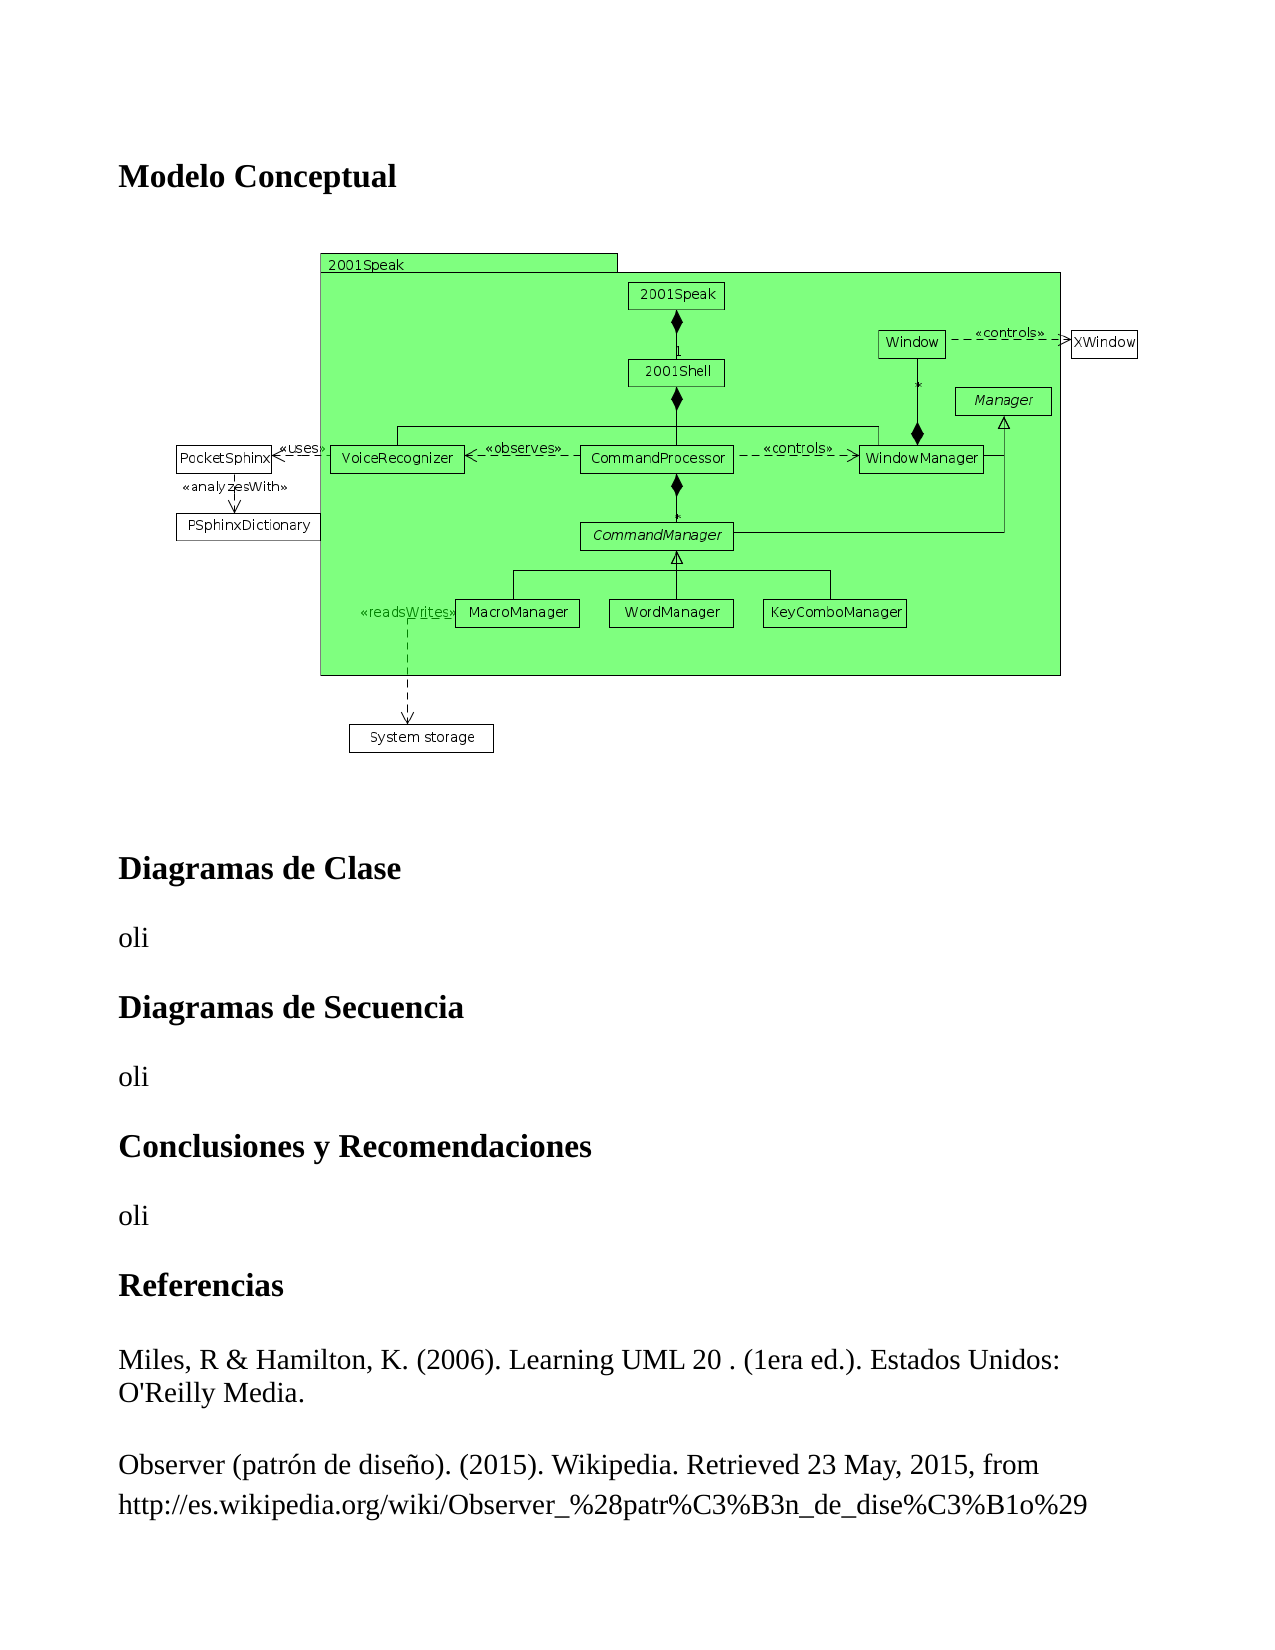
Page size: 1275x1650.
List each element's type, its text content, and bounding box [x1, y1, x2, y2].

text Diagramas de Clase [118, 848, 1157, 887]
text Observer (patrón de diseño). (2015). Wikipedia. Retrieved 23 May, 2015, from http://es.wikipedia.org/wiki/Observer_%28patr%C3%B3n_de_dise%C3%B1o%29 [118, 1447, 1157, 1521]
text oli [118, 1059, 1157, 1093]
text Miles, R & Hamilton, K. (2006). Learning UML 20 . (1era ed.). Estados Unidos: O'Reilly Media. [118, 1342, 1157, 1409]
picture [118, 233, 1157, 772]
text Conclusiones y Recomendaciones [118, 1126, 1157, 1164]
text oli [118, 920, 1157, 954]
text oli [118, 1198, 1157, 1232]
text Modelo Conceptual [118, 156, 1157, 195]
text Diagramas de Secuencia [118, 987, 1157, 1026]
text Referencias [118, 1265, 1157, 1303]
